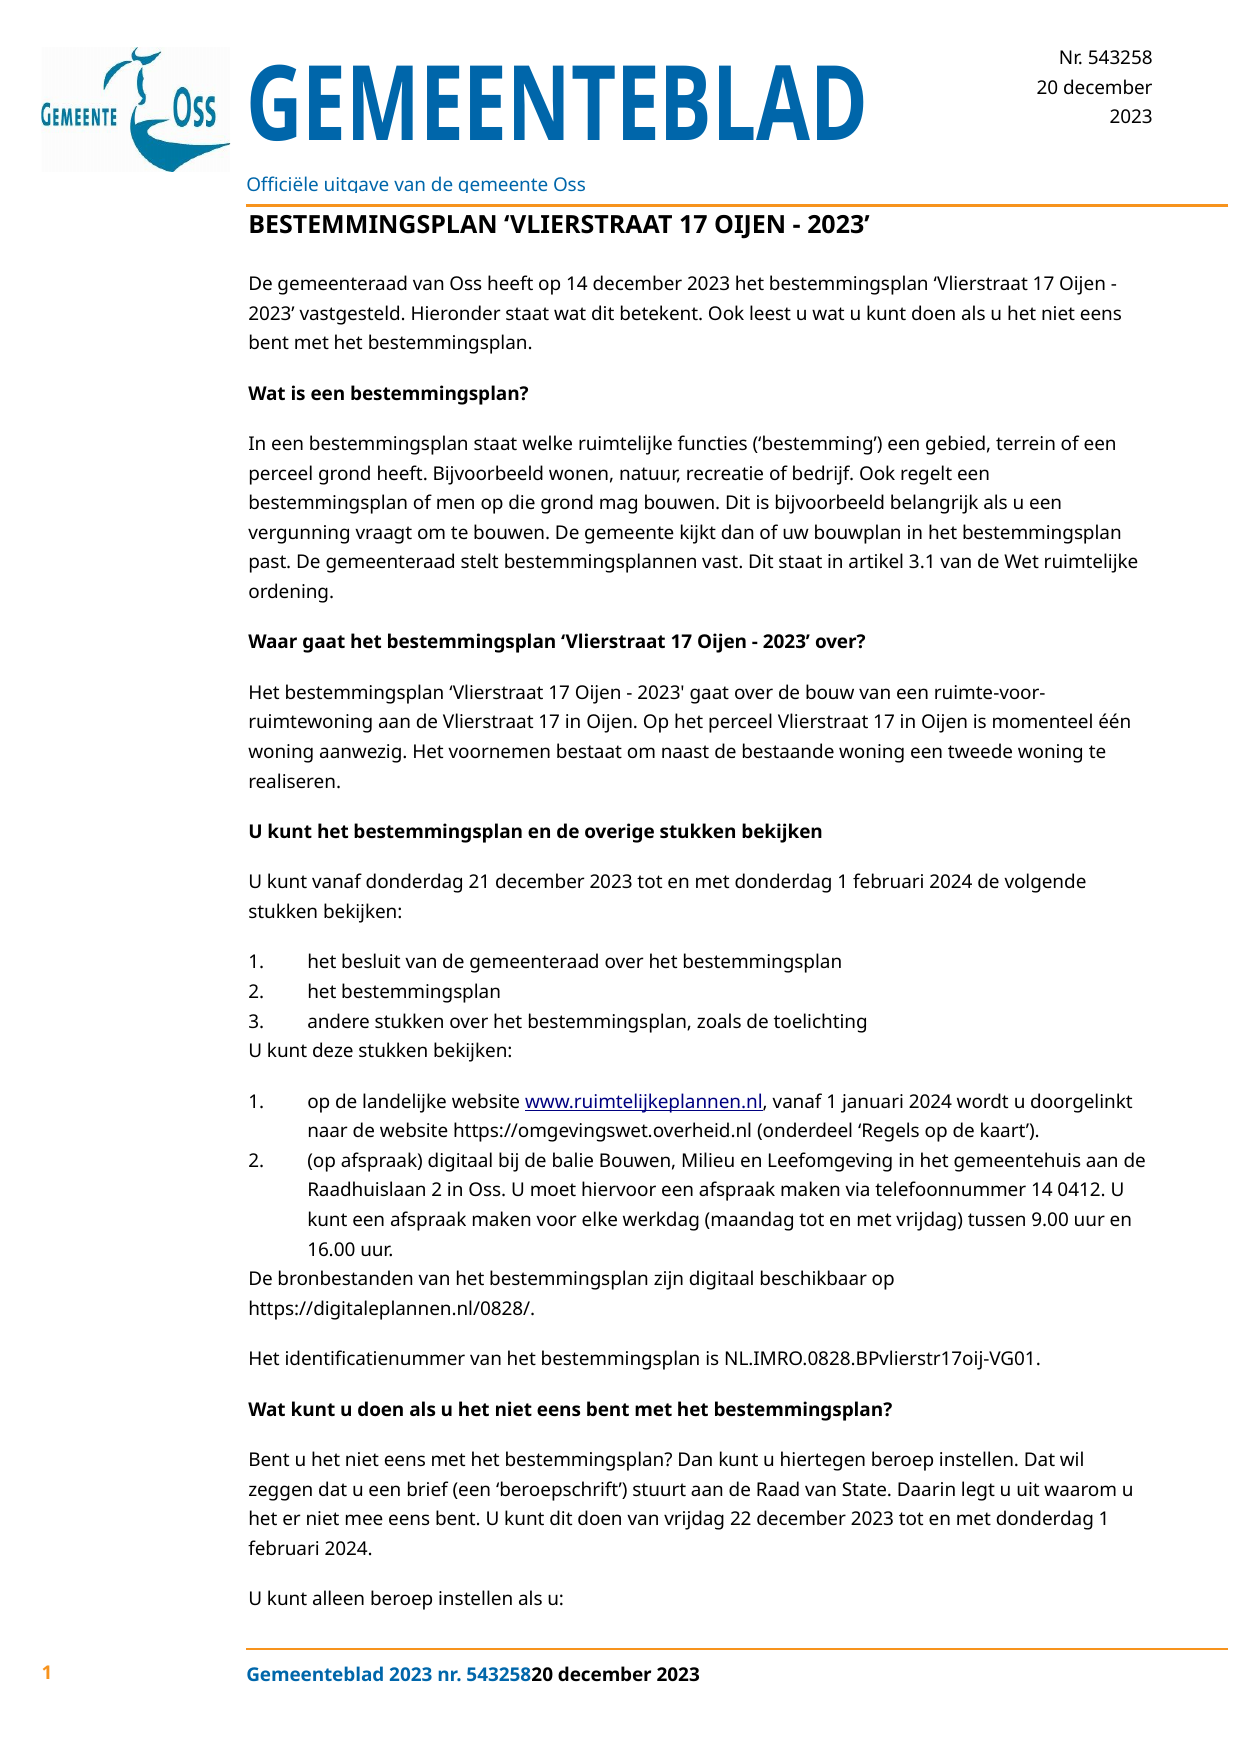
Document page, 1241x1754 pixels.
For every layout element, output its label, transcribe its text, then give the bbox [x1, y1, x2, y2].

text U kunt vanaf donderdag 21 december 2023 tot en met donderdag 1 februari 2024 de volgende stukken bekijken: [248, 869, 1152, 924]
list op de landelijke website www.ruimtelijkeplannen.nl, vanaf 1 januari 2024 wordt u doorgelinkt naar de website https://omgevingswet.overheid.nl (onderdeel ‘Regels op de kaart’). [248, 1088, 1152, 1143]
list het besluit van de gemeenteraad over het bestemmingsplan [248, 949, 1152, 974]
text U kunt deze stukken bekijken: [248, 1037, 1152, 1063]
text Bent u het niet eens met het bestemmingsplan? Dan kunt u hiertegen beroep instellen. Dat wil zeggen dat u een brief (een ‘beroepschrift’) stuurt aan de Raad van State. Daarin legt u uit waarom u het er niet mee eens bent. U kunt dit doen van vrijdag 22 december 2023 tot en met donderdag 1 februari 2024. [248, 1446, 1152, 1561]
text In een bestemmingsplan staat welke ruimtelijke functies (‘bestemming’) een gebied, terrein of een perceel grond heeft. Bijvoorbeeld wonen, natuur, recreatie of bedrijf. Ook regelt een bestemmingsplan of men op die grond mag bouwen. Dit is bijvoorbeeld belangrijk als u een vergunning vraagt om te bouwen. De gemeente kijkt dan of uw bouwplan in het bestemmingsplan past. De gemeenteraad stelt bestemmingsplannen vast. Dit staat in artikel 3.1 van de Wet ruimtelijke ordening. [248, 430, 1152, 604]
picture [41, 47, 231, 172]
text U kunt alleen beroep instellen als u: [248, 1585, 1152, 1611]
text BESTEMMINGSPLAN ‘VLIERSTRAAT 17 OIJEN - 2023’ [248, 207, 1152, 241]
list het bestemmingsplan [248, 978, 1152, 1004]
text De gemeenteraad van Oss heeft op 14 december 2023 het bestemmingsplan ‘Vlierstraat 17 Oijen - 2023’ vastgesteld. Hieronder staat wat dit betekent. Ook leest u wat u kunt doen als u het niet eens bent met het bestemmingsplan. [248, 270, 1152, 355]
text Het bestemmingsplan ‘Vlierstraat 17 Oijen - 2023' gaat over de bouw van een ruimte-voor-ruimtewoning aan de Vlierstraat 17 in Oijen. Op het perceel Vlierstraat 17 in Oijen is momenteel één woning aanwezig. Het voornemen bestaat om naast de bestaande woning een tweede woning te realiseren. [248, 679, 1152, 793]
text Het identificatienummer van het bestemmingsplan is NL.IMRO.0828.BPvlierstr17oij-VG01. [248, 1345, 1152, 1371]
list (op afspraak) digitaal bij de balie Bouwen, Milieu en Leefomgeving in het gemeentehuis aan de Raadhuislaan 2 in Oss. U moet hiervoor een afspraak maken via telefoonnummer 14 0412. U kunt een afspraak maken voor elke werkdag (maandag tot en met vrijdag) tussen 9.00 uur en 16.00 uur. [248, 1147, 1152, 1261]
text U kunt het bestemmingsplan en de overige stukken bekijken [248, 818, 1152, 844]
list andere stukken over het bestemmingsplan, zoals de toelichting [248, 1008, 1152, 1033]
text De bronbestanden van het bestemmingsplan zijn digitaal beschikbaar op https://digitaleplannen.nl/0828/. [248, 1265, 1152, 1321]
text Waar gaat het bestemmingsplan ‘Vlierstraat 17 Oijen - 2023’ over? [248, 629, 1152, 654]
text Wat kunt u doen als u het niet eens bent met het bestemmingsplan? [248, 1396, 1152, 1421]
text Wat is een bestemmingsplan? [248, 380, 1152, 406]
